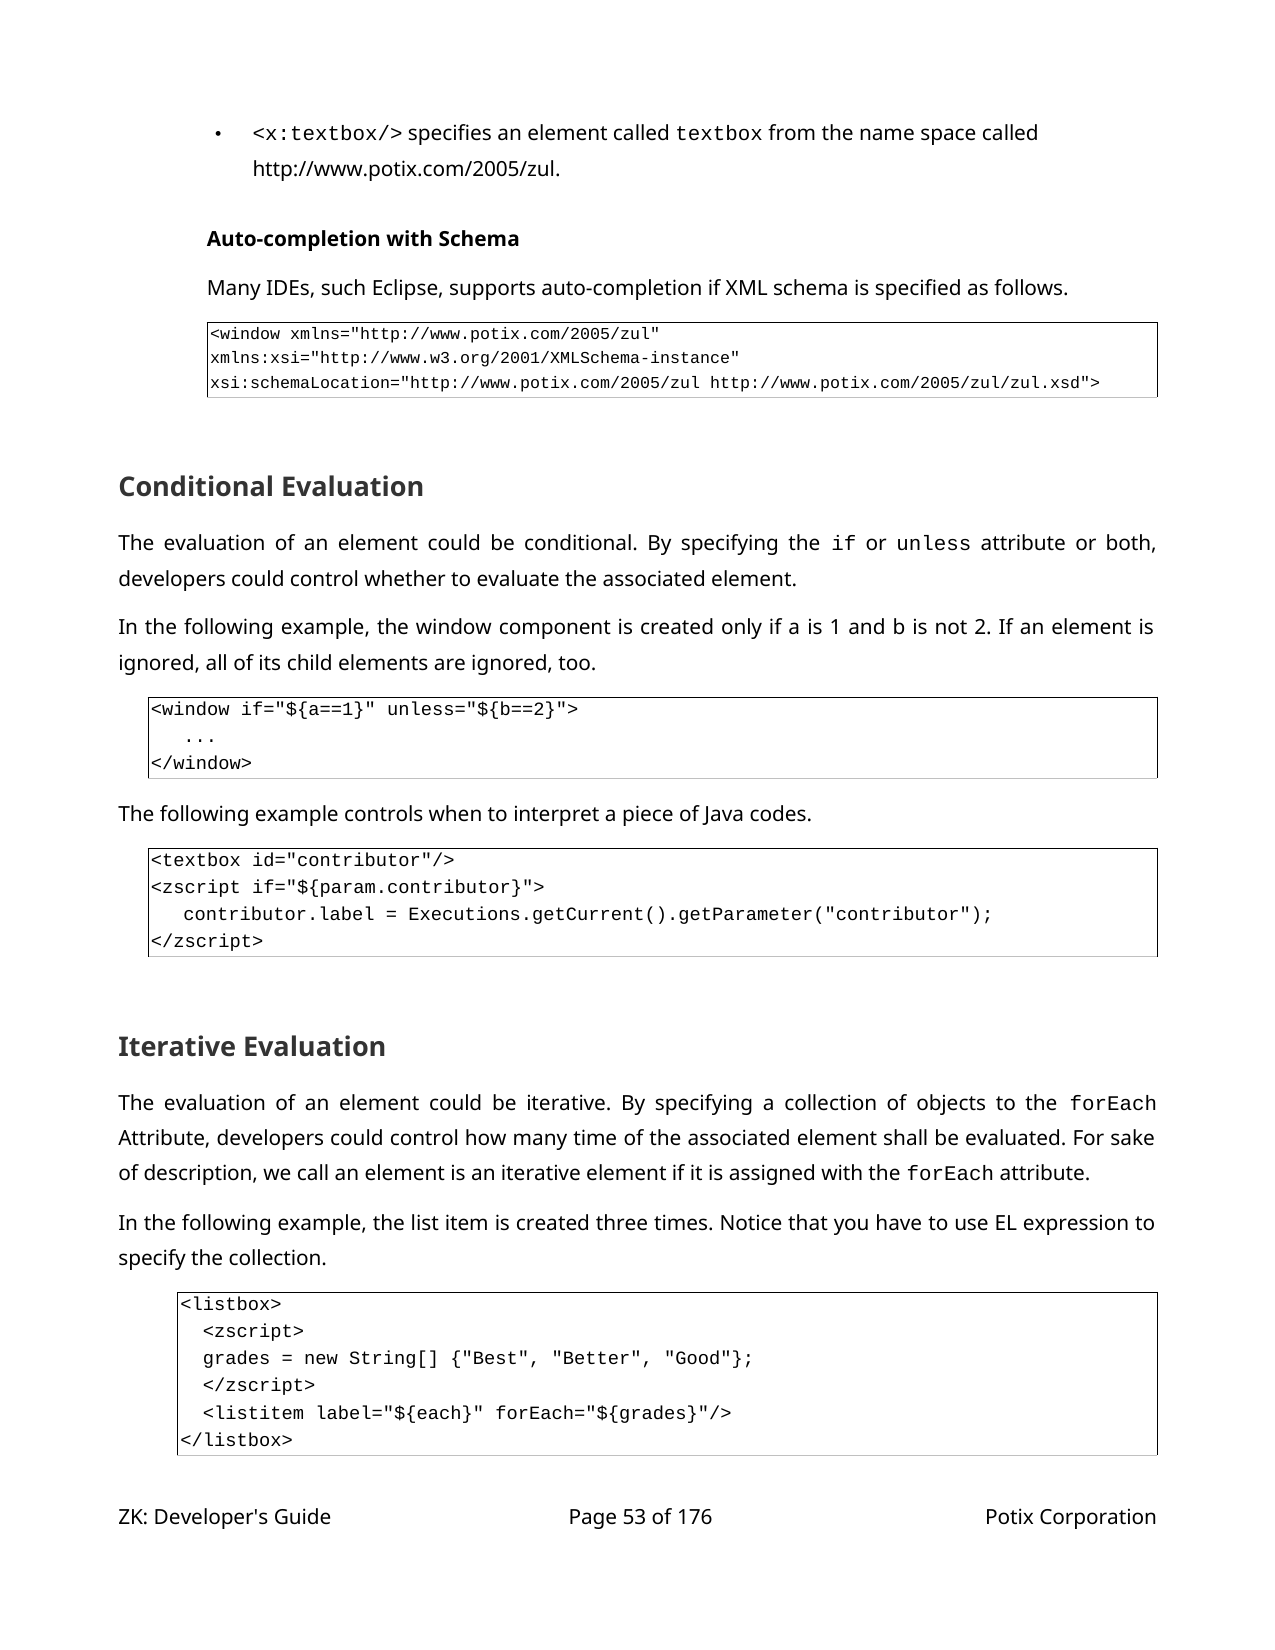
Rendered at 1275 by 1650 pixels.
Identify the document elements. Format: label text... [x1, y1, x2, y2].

text <window xmlns="http://www.potix.com/2005/zul" [208, 323, 1157, 344]
text xsi:schemaLocation="http://www.potix.com/2005/zul http://www.potix.com/2005/zul/zul.xsd"> [208, 372, 1157, 397]
text Many IDEs, such Eclipse, supports auto-completion if XML schema is specified as follows. [207, 273, 1157, 301]
text <zscript if="${param.contributor}"> [149, 875, 1157, 899]
list <x:textbox/> specifies an element called textbox from the name space called http://www.potix.com/2005/zul. [215, 118, 1157, 182]
text The evaluation of an element could be iterative. By specifying a collection of objects to the forEach Attribute, developers could control how many time of the associated element shall be evaluated. For sake of description, we call an element is an iterative element if it is assigned with the forEach attribute. [118, 1088, 1157, 1187]
subtitle Iterative Evaluation [118, 1027, 1157, 1064]
text <textbox id="contributor"/> [149, 849, 1157, 872]
text </window> [149, 751, 1157, 778]
text In the following example, the window component is created only if a is 1 and b is not 2. If an element is ignored, all of its child elements are ignored, too. [118, 612, 1157, 676]
text The evaluation of an element could be conditional. By specifying the if or unless attribute or both, developers could control whether to evaluate the associated element. [118, 528, 1157, 592]
text grades = new String[] {"Best", "Better", "Good"}; [178, 1346, 1157, 1370]
text </zscript> [149, 929, 1157, 956]
text </listbox> [178, 1428, 1157, 1455]
text <zscript> [178, 1319, 1157, 1343]
text ... [149, 724, 1157, 748]
text contributor.label = Executions.getCurrent().getParameter("contributor"); [149, 902, 1157, 926]
text <listbox> [178, 1293, 1157, 1316]
text In the following example, the list item is created three times. Notice that you have to use EL expression to specify the collection. [118, 1208, 1157, 1271]
text <window if="${a==1}" unless="${b==2}"> [149, 698, 1157, 721]
text The following example controls when to interpret a piece of Java codes. [118, 799, 1157, 827]
text </zscript> [178, 1373, 1157, 1398]
subtitle Conditional Evaluation [118, 468, 1157, 504]
text <listitem label="${each}" forEach="${grades}"/> [178, 1401, 1157, 1425]
text xmlns:xsi="http://www.w3.org/2001/XMLSchema-instance" [208, 347, 1157, 369]
subtitle Auto-completion with Schema [207, 224, 1157, 253]
